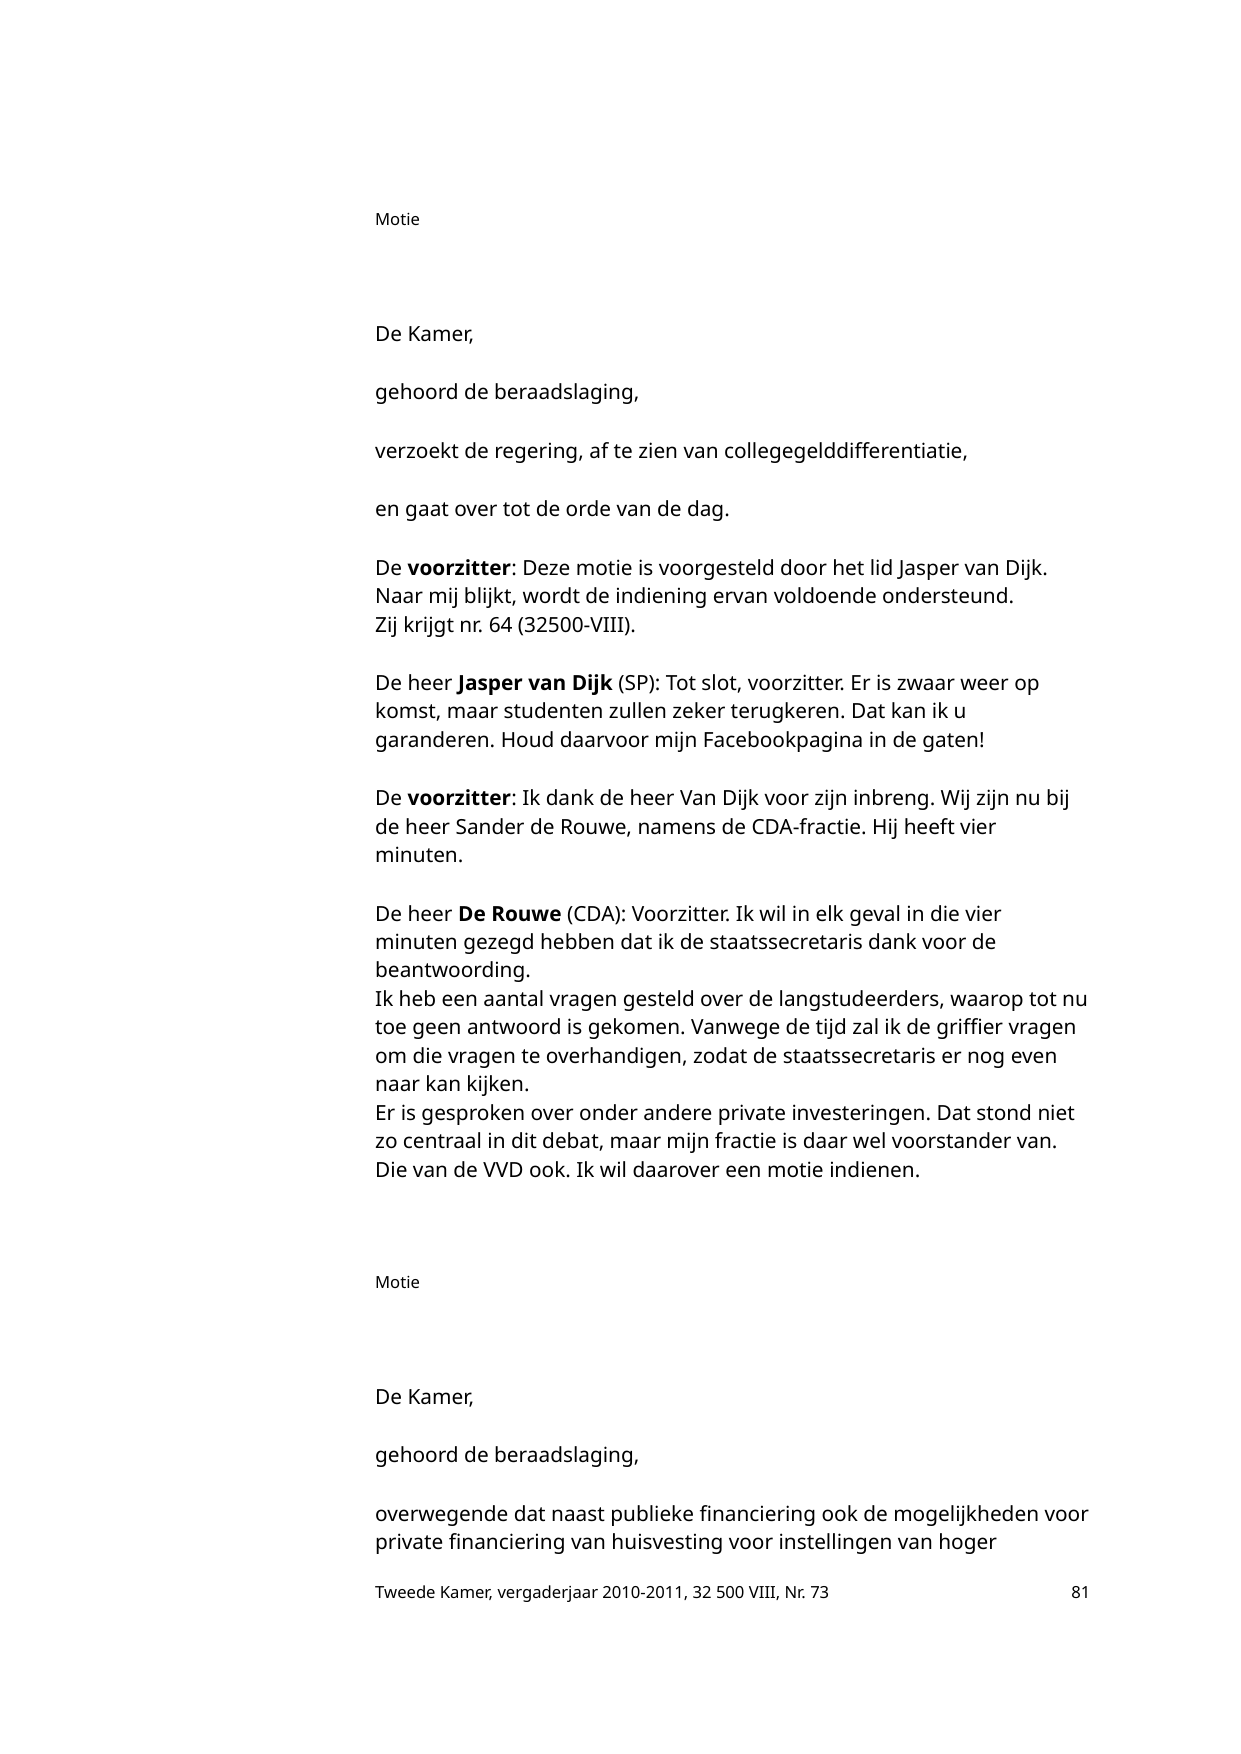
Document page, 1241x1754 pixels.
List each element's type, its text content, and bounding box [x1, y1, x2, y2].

text De voorzitter: Ik dank de heer Van Dijk voor zijn inbreng. Wij zijn nu bij de heer Sander de Rouwe, namens de CDA-fractie. Hij heeft vier minuten. [375, 783, 1090, 869]
text Ik heb een aantal vragen gesteld over de langstudeerders, waarop tot nu toe geen antwoord is gekomen. Vanwege de tijd zal ik de griffier vragen om die vragen te overhandigen, zodat de staatssecretaris er nog even naar kan kijken. [375, 984, 1090, 1098]
table_header Motie [375, 208, 1090, 261]
text De Kamer, [375, 319, 1090, 347]
text De heer Jasper van Dijk (SP): Tot slot, voorzitter. Er is zwaar weer op komst, maar studenten zullen zeker terugkeren. Dat kan ik u garanderen. Houd daarvoor mijn Facebookpagina in de gaten! [375, 668, 1090, 753]
text gehoord de beraadslaging, [375, 1441, 1090, 1469]
table_header Motie [375, 1271, 1090, 1324]
text en gaat over tot de orde van de dag. [375, 494, 1090, 523]
text overwegende dat naast publieke financiering ook de mogelijkheden voor private financiering van huisvesting voor instellingen van hoger [375, 1499, 1090, 1556]
text Zij krijgt nr. 64 (32500-VIII). [375, 610, 1090, 638]
text De voorzitter: Deze motie is voorgesteld door het lid Jasper van Dijk. Naar mij blijkt, wordt de indiening ervan voldoende ondersteund. [375, 553, 1090, 610]
text De Kamer, [375, 1382, 1090, 1411]
text Er is gesproken over onder andere private investeringen. Dat stond niet zo centraal in dit debat, maar mijn fractie is daar wel voorstander van. Die van de VVD ook. Ik wil daarover een motie indienen. [375, 1098, 1090, 1183]
text gehoord de beraadslaging, [375, 377, 1090, 406]
text De heer De Rouwe (CDA): Voorzitter. Ik wil in elk geval in die vier minuten gezegd hebben dat ik de staatssecretaris dank voor de beantwoording. [375, 899, 1090, 984]
text verzoekt de regering, af te zien van collegegelddifferentiatie, [375, 436, 1090, 464]
